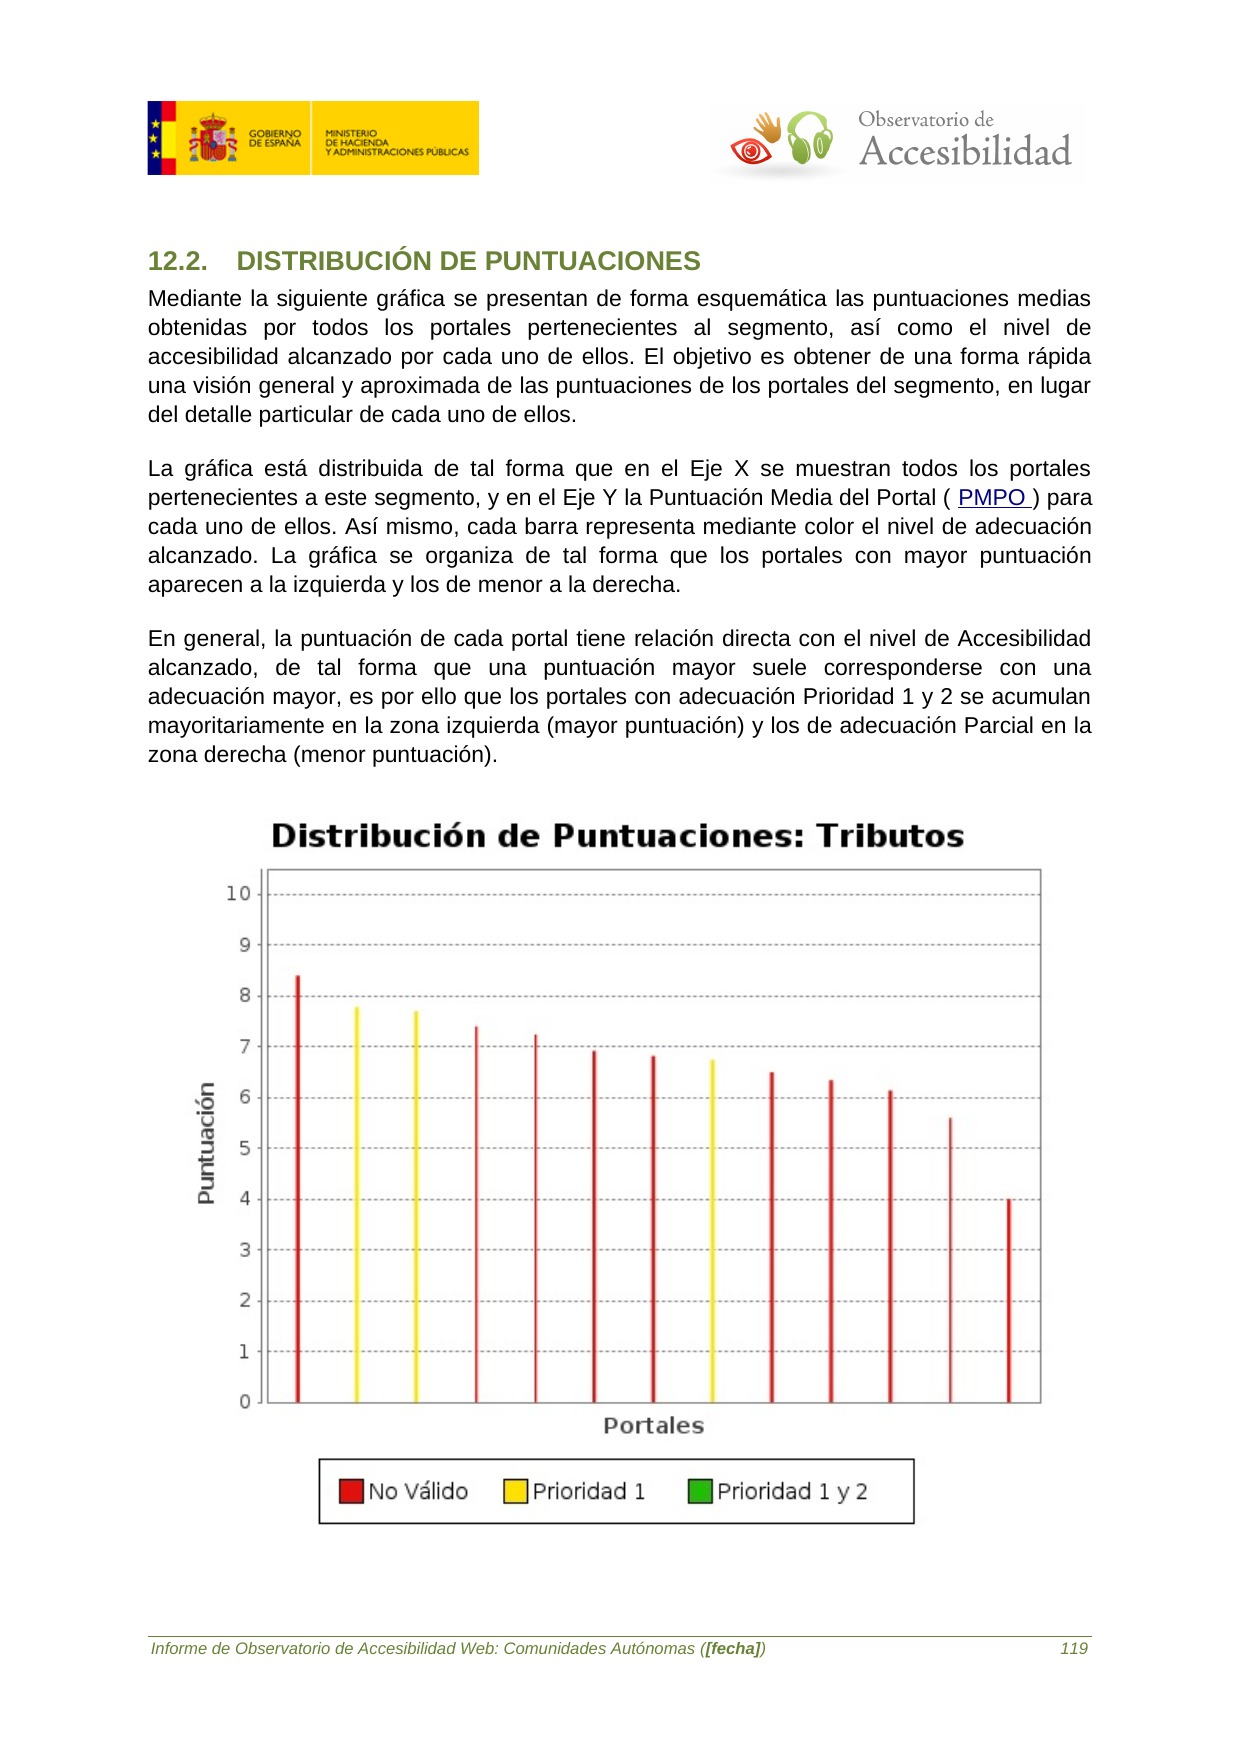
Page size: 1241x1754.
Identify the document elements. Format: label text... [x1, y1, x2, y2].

picture [175, 816, 1059, 1526]
subtitle Distribución de puntuaciones [148, 245, 1092, 276]
picture [710, 102, 1086, 185]
text La gráfica está distribuida de tal forma que en el Eje X se muestran todos los portales pertenecientes a este segmento, y en el Eje Y la Puntuación Media del Portal ( PMPO ) para cada uno de ellos. Así mismo, cada barra representa mediante color el nivel de adecuación alcanzado. La gráfica se organiza de tal forma que los portales con mayor puntuación aparecen a la izquierda y los de menor a la derecha. [148, 455, 1092, 597]
picture [147, 101, 479, 175]
text Mediante la siguiente gráfica se presentan de forma esquemática las puntuaciones medias obtenidas por todos los portales pertenecientes al segmento, así como el nivel de accesibilidad alcanzado por cada uno de ellos. El objetivo es obtener de una forma rápida una visión general y aproximada de las puntuaciones de los portales del segmento, en lugar del detalle particular de cada uno de ellos. [148, 285, 1092, 427]
text En general, la puntuación de cada portal tiene relación directa con el nivel de Accesibilidad alcanzado, de tal forma que una puntuación mayor suele corresponderse con una adecuación mayor, es por ello que los portales con adecuación Prioridad 1 y 2 se acumulan mayoritariamente en la zona izquierda (mayor puntuación) y los de adecuación Parcial en la zona derecha (menor puntuación). [148, 625, 1092, 767]
